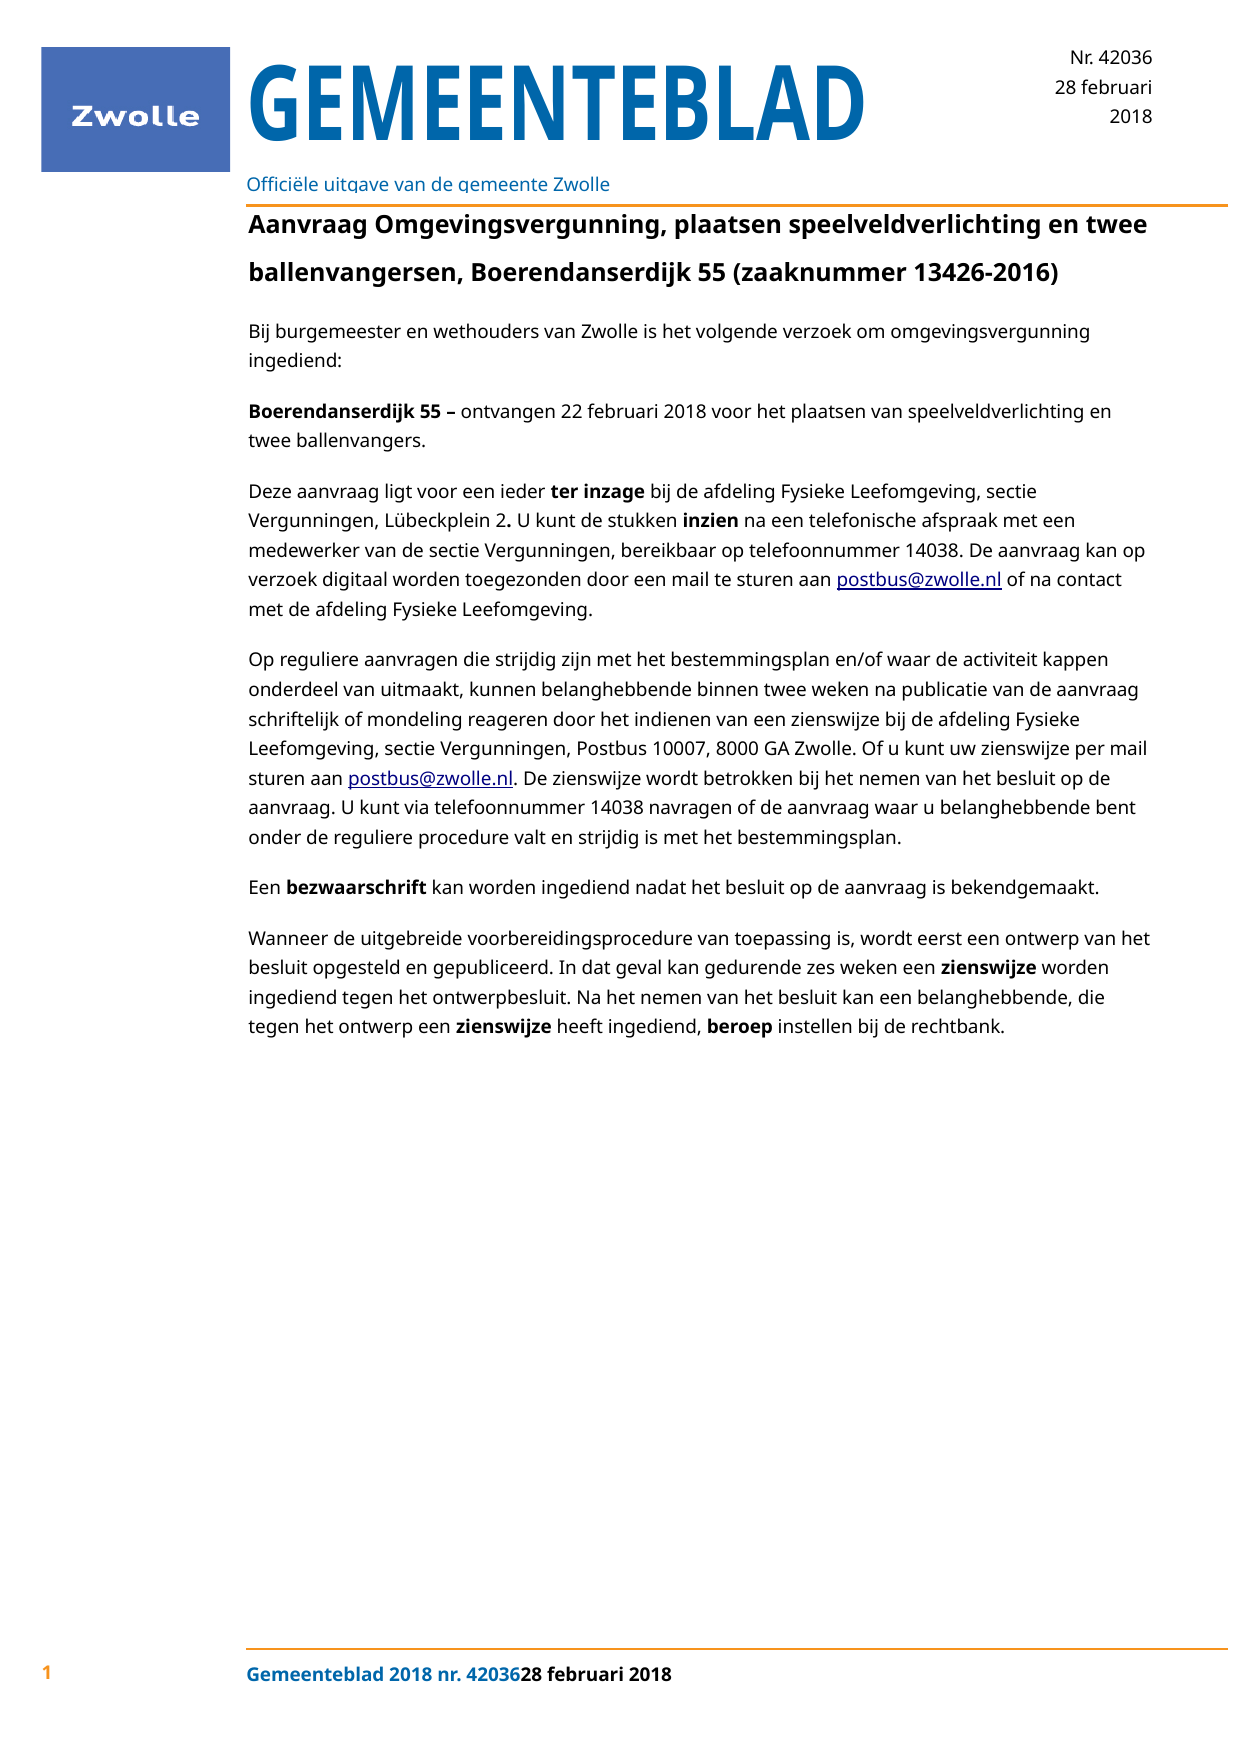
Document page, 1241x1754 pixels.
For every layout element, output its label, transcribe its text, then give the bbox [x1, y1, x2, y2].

text Bij burgemeester en wethouders van Zwolle is het volgende verzoek om omgevingsvergunning ingediend: [248, 318, 1152, 373]
text Op reguliere aanvragen die strijdig zijn met het bestemmingsplan en/of waar de activiteit kappen onderdeel van uitmaakt, kunnen belanghebbende binnen twee weken na publicatie van de aanvraag schriftelijk of mondeling reageren door het indienen van een zienswijze bij de afdeling Fysieke Leefomgeving, sectie Vergunningen, Postbus 10007, 8000 GA Zwolle. Of u kunt uw zienswijze per mail sturen aan postbus@zwolle.nl. De zienswijze wordt betrokken bij het nemen van het besluit op de aanvraag. U kunt via telefoonnummer 14038 navragen of de aanvraag waar u belanghebbende bent onder de reguliere procedure valt en strijdig is met het bestemmingsplan. [248, 647, 1152, 850]
text Aanvraag Omgevingsvergunning, plaatsen speelveldverlichting en twee ballenvangersen, Boerendanserdijk 55 (zaaknummer 13426-2016) [248, 207, 1152, 288]
picture [41, 47, 231, 172]
text Boerendanserdijk 55 – ontvangen 22 februari 2018 voor het plaatsen van speelveldverlichting en twee ballenvangers. [248, 398, 1152, 453]
text Wanneer de uitgebreide voorbereidingsprocedure van toepassing is, wordt eerst een ontwerp van het besluit opgesteld en gepubliceerd. In dat geval kan gedurende zes weken een zienswijze worden ingediend tegen het ontwerpbesluit. Na het nemen van het besluit kan een belanghebbende, die tegen het ontwerp een zienswijze heeft ingediend, beroep instellen bij de rechtbank. [248, 925, 1152, 1039]
text Een bezwaarschrift kan worden ingediend nadat het besluit op de aanvraag is bekendgemaakt. [248, 874, 1152, 900]
text Deze aanvraag ligt voor een ieder ter inzage bij de afdeling Fysieke Leefomgeving, sectie Vergunningen, Lübeckplein 2. U kunt de stukken inzien na een telefonische afspraak met een medewerker van de sectie Vergunningen, bereikbaar op telefoonnummer 14038. De aanvraag kan op verzoek digitaal worden toegezonden door een mail te sturen aan postbus@zwolle.nl of na contact met de afdeling Fysieke Leefomgeving. [248, 478, 1152, 622]
